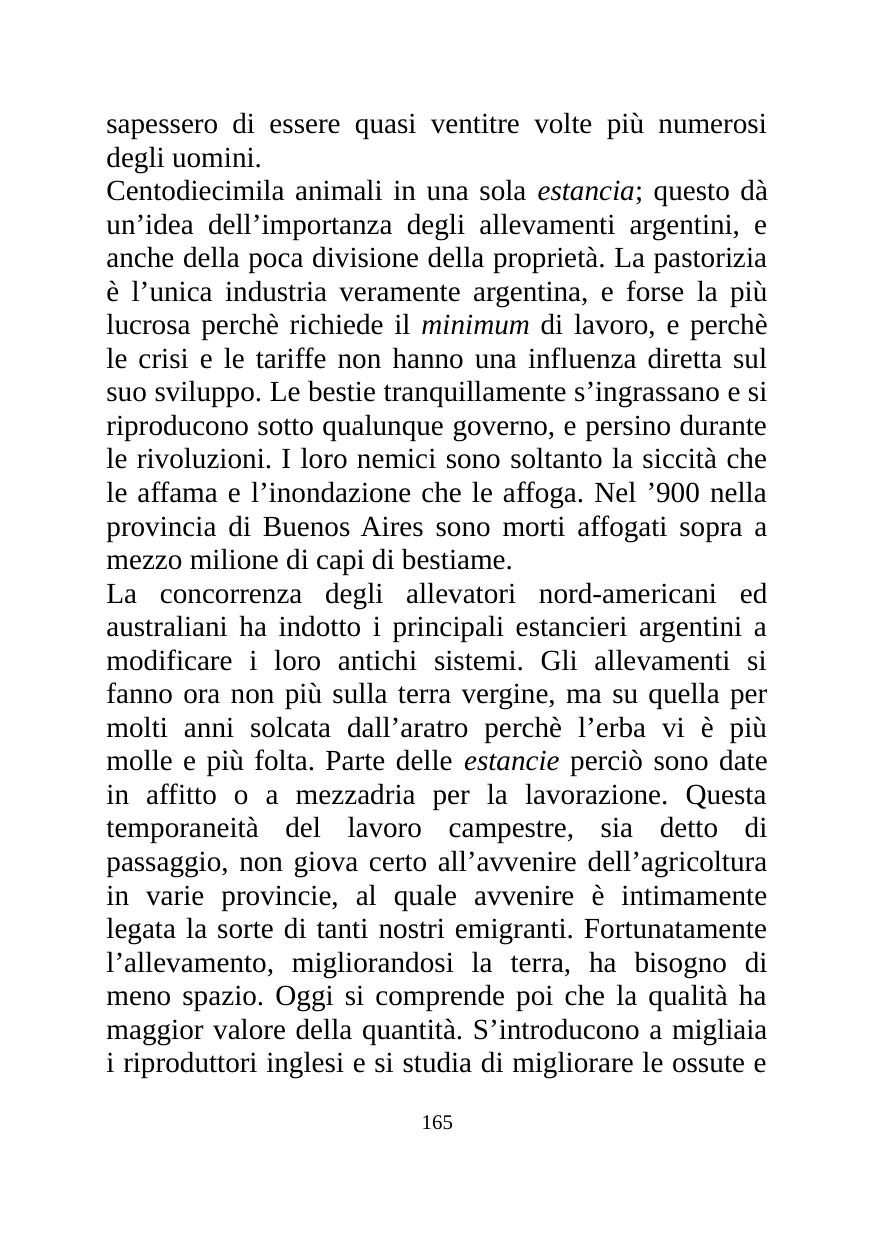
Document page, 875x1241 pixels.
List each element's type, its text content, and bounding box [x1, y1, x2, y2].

text La concorrenza degli allevatori nord-americani ed australiani ha indotto i principali estancieri argentini a modificare i loro antichi sistemi. Gli allevamenti si fanno ora non più sulla terra vergine, ma su quella per molti anni solcata dall’aratro perchè l’erba vi è più molle e più folta. Parte delle estancie perciò sono date in affitto o a mezzadria per la lavorazione. Questa temporaneità del lavoro campestre, sia detto di passaggio, non giova certo all’avvenire dell’agricoltura in varie provincie, al quale avvenire è intimamente legata la sorte di tanti nostri emigranti. Fortunatamente l’allevamento, migliorandosi la terra, ha bisogno di meno spazio. Oggi si comprende poi che la qualità ha maggior valore della quantità. S’introducono a migliaia i riproduttori inglesi e si studia di migliorare le ossute e [106, 576, 768, 1079]
text Centodiecimila animali in una sola estancia; questo dà un’idea dell’importanza degli allevamenti argentini, e anche della poca divisione della proprietà. La pastorizia è l’unica industria veramente argentina, e forse la più lucrosa perchè richiede il minimum di lavoro, e perchè le crisi e le tariffe non hanno una influenza diretta sul suo sviluppo. Le bestie tranquillamente s’ingrassano e si riproducono sotto qualunque governo, e persino durante le rivoluzioni. I loro nemici sono soltanto la siccità che le affama e l’inondazione che le affoga. Nel ’900 nella provincia di Buenos Aires sono morti affogati sopra a mezzo milione di capi di bestiame. [106, 173, 768, 576]
text sapessero di essere quasi ventitre volte più numerosi degli uomini. [106, 106, 768, 173]
